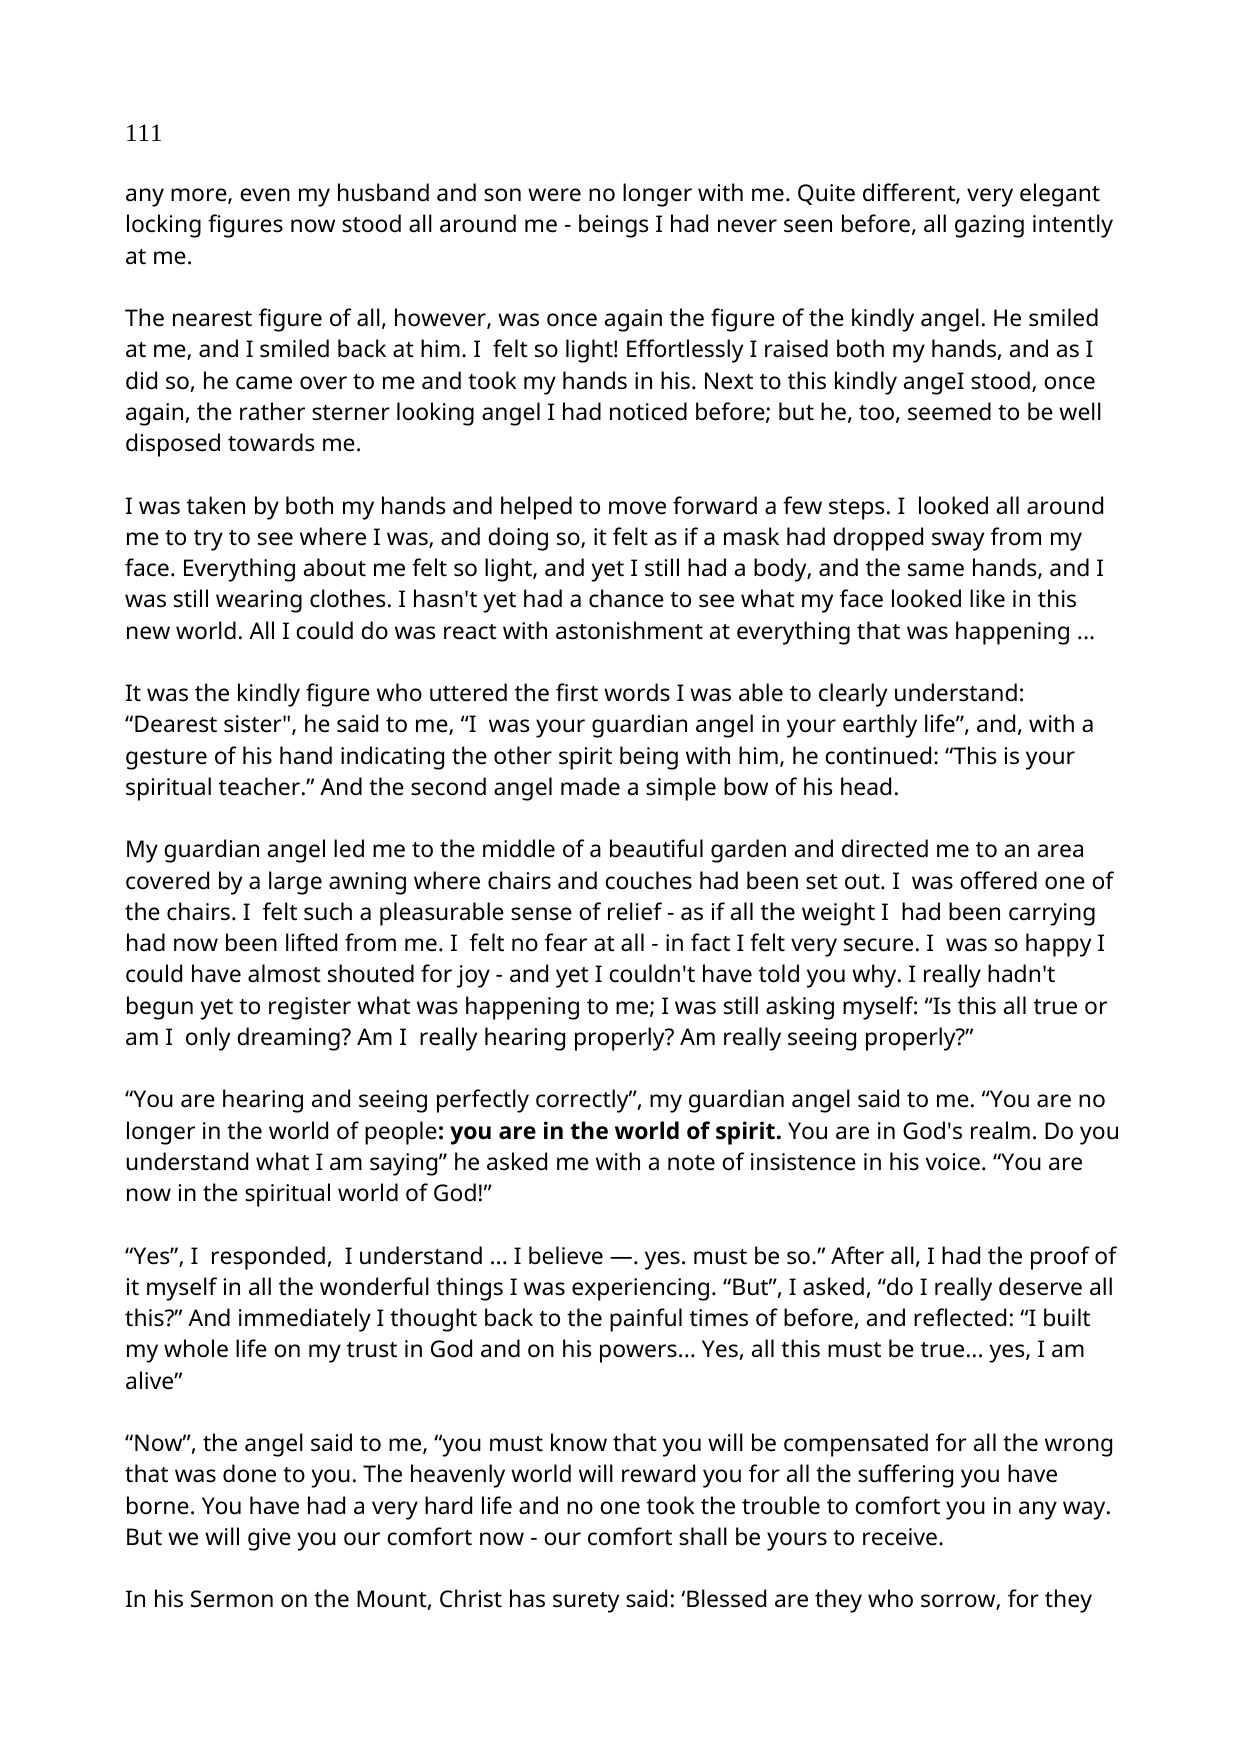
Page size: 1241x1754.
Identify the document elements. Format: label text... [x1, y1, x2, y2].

text I was taken by both my hands and helped to move forward a few steps. I looked all around me to try to see where I was, and doing so, it felt as if a mask had dropped sway from my face. Everything about me felt so light, and yet I still had a body, and the same hands, and I was still wearing clothes. I hasn't yet had a chance to see what my face looked like in this new world. All I could do was react with astonishment at everything that was happening ... [125, 489, 1123, 646]
text The nearest figure of all, however, was once again the figure of the kindly angel. He smiled at me, and I smiled back at him. I felt so light! Effortlessly I raised both my hands, and as I did so, he came over to me and took my hands in his. Next to this kindly angeI stood, once again, the rather sterner looking angel I had noticed before; but he, too, seemed to be well disposed towards me. [125, 302, 1123, 458]
text “Yes”, I responded, I understand ... I believe —. yes. must be so.” After all, I had the proof of it myself in all the wonderful things I was experiencing. “But”, I asked, “do I really deserve all this?” And immediately I thought back to the painful times of before, and reflected: “I built my whole life on my trust in God and on his powers... Yes, all this must be true... yes, I am alive” [125, 1239, 1123, 1396]
text It was the kindly figure who uttered the first words I was able to clearly understand: “Dearest sister", he said to me, “I was your guardian angel in your earthly life”, and, with a gesture of his hand indicating the other spirit being with him, he continued: “This is your spiritual teacher.” And the second angel made a simple bow of his head. [125, 677, 1123, 802]
text “You are hearing and seeing perfectly correctly”, my guardian angel said to me. “You are no longer in the world of people: you are in the world of spirit. You are in God's realm. Do you understand what I am saying” he asked me with a note of insistence in his voice. “You are now in the spiritual world of God!” [125, 1083, 1123, 1208]
text any more, even my husband and son were no longer with me. Quite different, very elegant locking figures now stood all around me - beings I had never seen before, all gazing intently at me. [125, 177, 1123, 271]
text “Now”, the angel said to me, “you must know that you will be compensated for all the wrong that was done to you. The heavenly world will reward you for all the suffering you have borne. You have had a very hard life and no one took the trouble to comfort you in any way. But we will give you our comfort now - our comfort shall be yours to receive. [125, 1427, 1123, 1552]
text My guardian angel led me to the middle of a beautiful garden and directed me to an area covered by a large awning where chairs and couches had been set out. I was offered one of the chairs. I felt such a pleasurable sense of relief - as if all the weight I had been carrying had now been lifted from me. I felt no fear at all - in fact I felt very secure. I was so happy I could have almost shouted for joy - and yet I couldn't have told you why. I really hadn't begun yet to register what was happening to me; I was still asking myself: “Is this all true or am I only dreaming? Am I really hearing properly? Am really seeing properly?” [125, 833, 1123, 1052]
text In his Sermon on the Mount, Christ has surety said: ‘Blessed are they who sorrow, for they [125, 1583, 1123, 1614]
